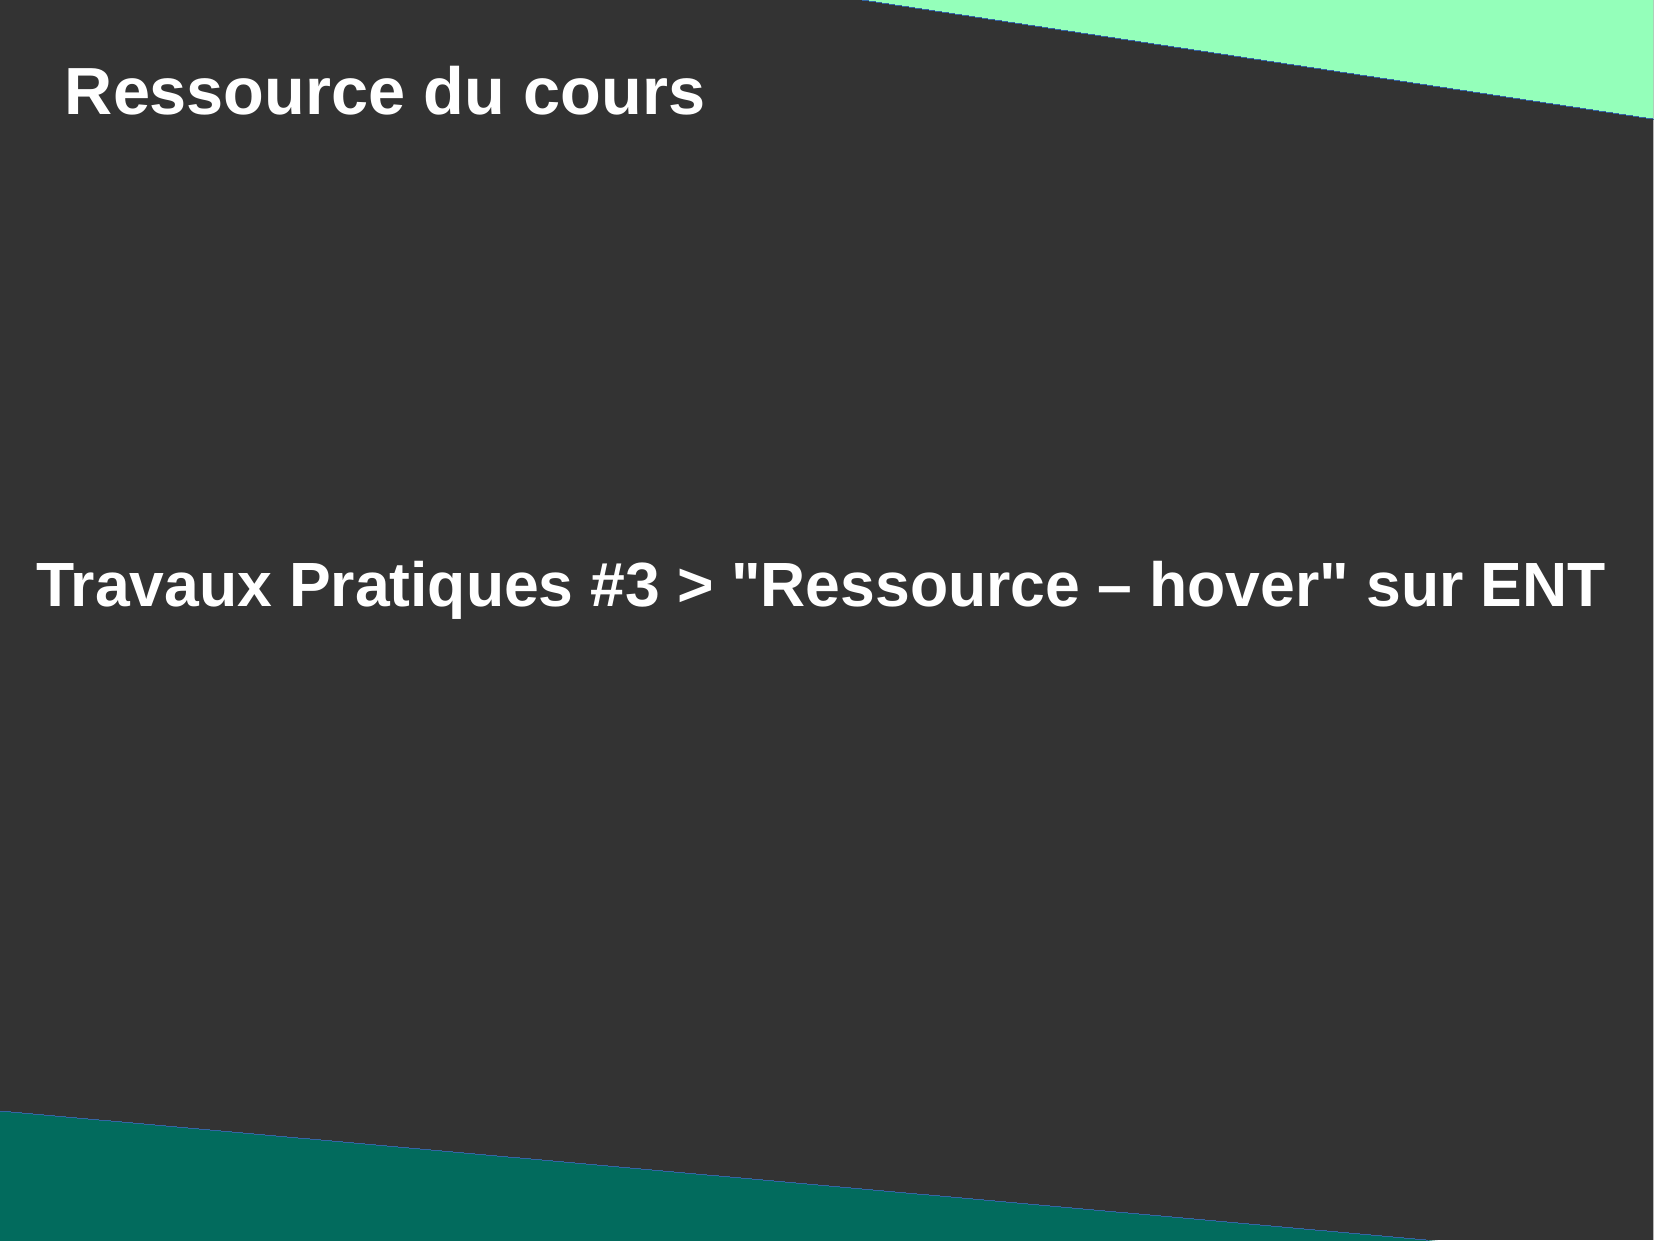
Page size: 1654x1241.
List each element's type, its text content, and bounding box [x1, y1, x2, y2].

text_box [862, 0, 1654, 120]
title Travaux Pratiques #3 > "Ressource – hover" sur ENT [22, 550, 1622, 690]
title Ressource du cours [64, 54, 1553, 157]
